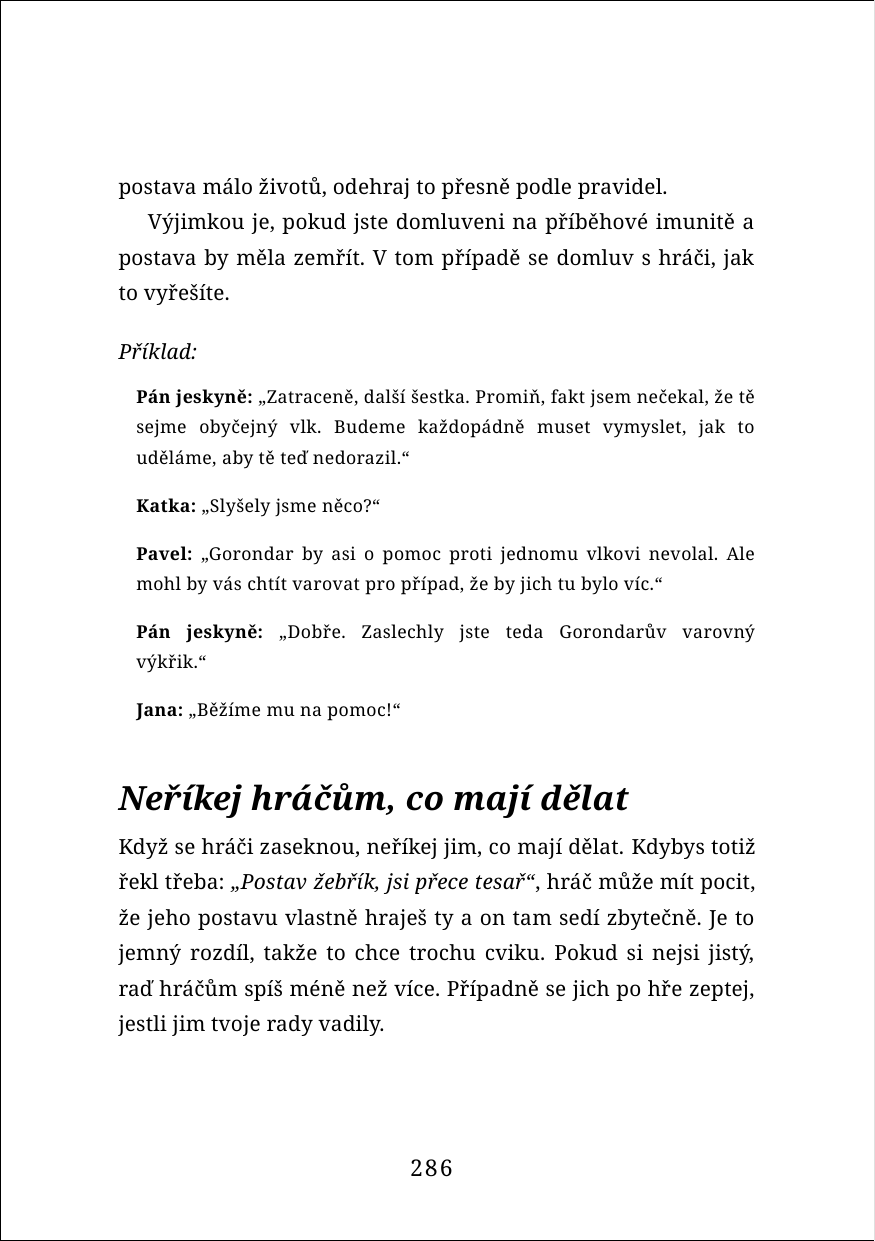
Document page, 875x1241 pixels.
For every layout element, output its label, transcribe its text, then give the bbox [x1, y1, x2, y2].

subtitle Neříkej hráčům, co mají dělat [118, 775, 756, 820]
text postava málo životů, odehraj to přesně podle pravidel. Výjimkou je, pokud jste domluveni na příběhové imunitě a postava by měla zemřít. V tom případě se domluv s hráči, jak to vyřešíte. [118, 172, 756, 307]
text Když se hráči zaseknou, neříkej jim, co mají dělat. Kdybys totiž řekl třeba: „Postav žebřík, jsi přece tesař“, hráč může mít pocit, že jeho postavu vlastně hraješ ty a on tam sedí zbytečně. Je to jemný rozdíl, takže to chce trochu cviku. Pokud si nejsi jistý, raď hráčům spíš méně než více. Případně se jich po hře zeptej, jestli jim tvoje rady vadily. [118, 832, 756, 1038]
text Katka: „Slyšely jsme něco?“ [136, 493, 756, 517]
text Pán jeskyně: „Dobře. Zaslechly jste teda Gorondarův varovný výkřik.“ [136, 619, 756, 673]
text Příklad: [118, 337, 756, 366]
text Jana: „Běžíme mu na pomoc!“ [136, 697, 756, 721]
text Pavel: „Gorondar by asi o pomoc proti jednomu vlkovi nevolal. Ale mohl by vás chtít varovat pro případ, že by jich tu bylo víc.“ [136, 541, 756, 595]
text Pán jeskyně: „Zatraceně, další šestka. Promiň, fakt jsem nečekal, že tě sejme obyčejný vlk. Budeme každopádně muset vymyslet, jak to uděláme, aby tě teď nedorazil.“ [136, 385, 756, 469]
